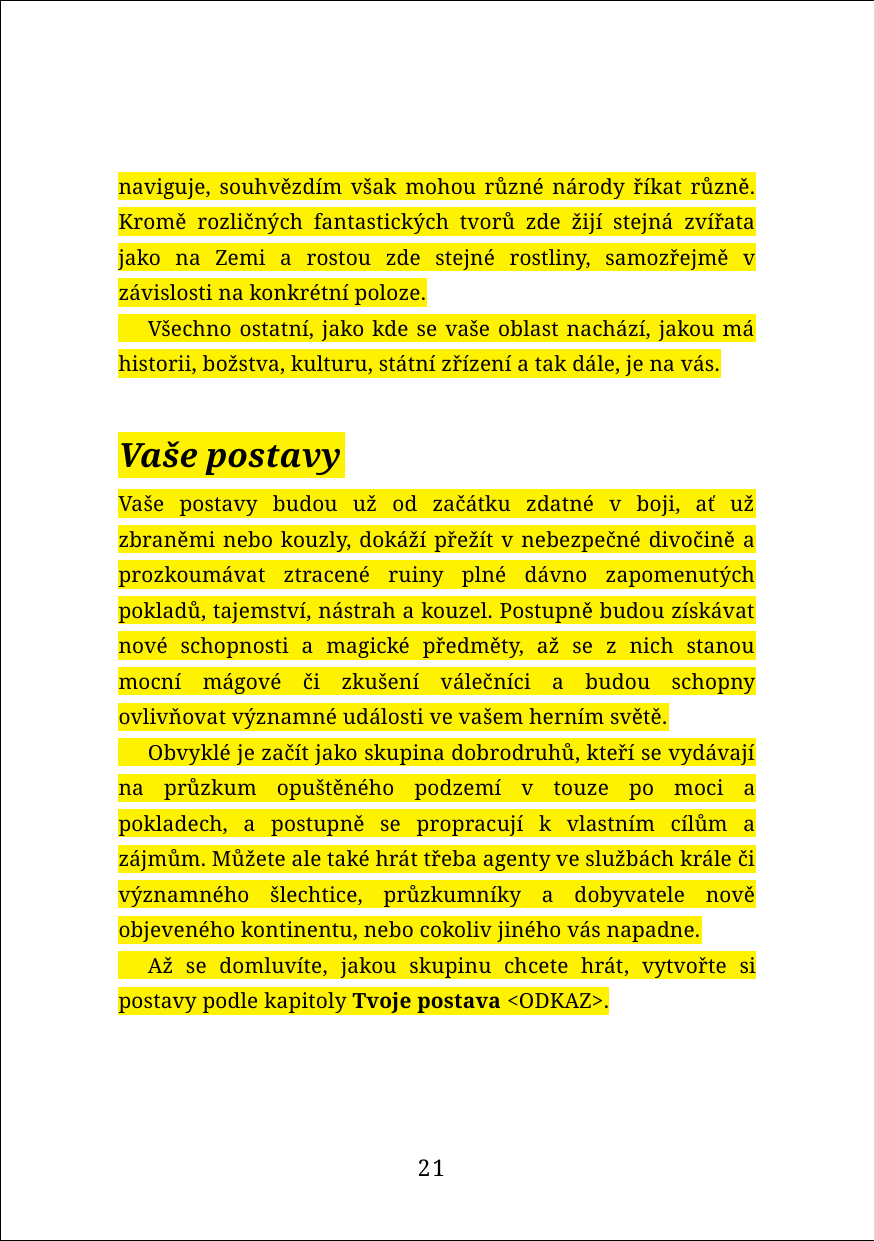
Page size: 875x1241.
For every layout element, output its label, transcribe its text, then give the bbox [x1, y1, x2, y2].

text naviguje, souhvězdím však mohou různé národy říkat různě. Kromě rozličných fantastických tvorů zde žijí stejná zvířata jako na Zemi a rostou zde stejné rostliny, samozřejmě v závislosti na konkrétní poloze. Všechno ostatní, jako kde se vaše oblast nachází, jakou má historii, božstva, kulturu, státní zřízení a tak dále, je na vás. [118, 172, 756, 378]
subtitle Vaše postavy [118, 432, 756, 478]
text Vaše postavy budou už od začátku zdatné v boji, ať už zbraněmi nebo kouzly, dokáží přežít v nebezpečné divočině a prozkoumávat ztracené ruiny plné dávno zapomenutých pokladů, tajemství, nástrah a kouzel. Postupně budou získávat nové schopnosti a magické předměty, až se z nich stanou mocní mágové či zkušení válečníci a budou schopny ovlivňovat významné události ve vašem herním světě. Obvyklé je začít jako skupina dobrodruhů, kteří se vydávají na průzkum opuštěného podzemí v touze po moci a pokladech, a postupně se propracují k vlastním cílům a zájmům. Můžete ale také hrát třeba agenty ve službách krále či významného šlechtice, průzkumníky a dobyvatele nově objeveného kontinentu, nebo cokoliv jiného vás napadne. Až se domluvíte, jakou skupinu chcete hrát, vytvořte si postavy podle kapitoly Tvoje postava <ODKAZ>. [118, 489, 756, 1015]
